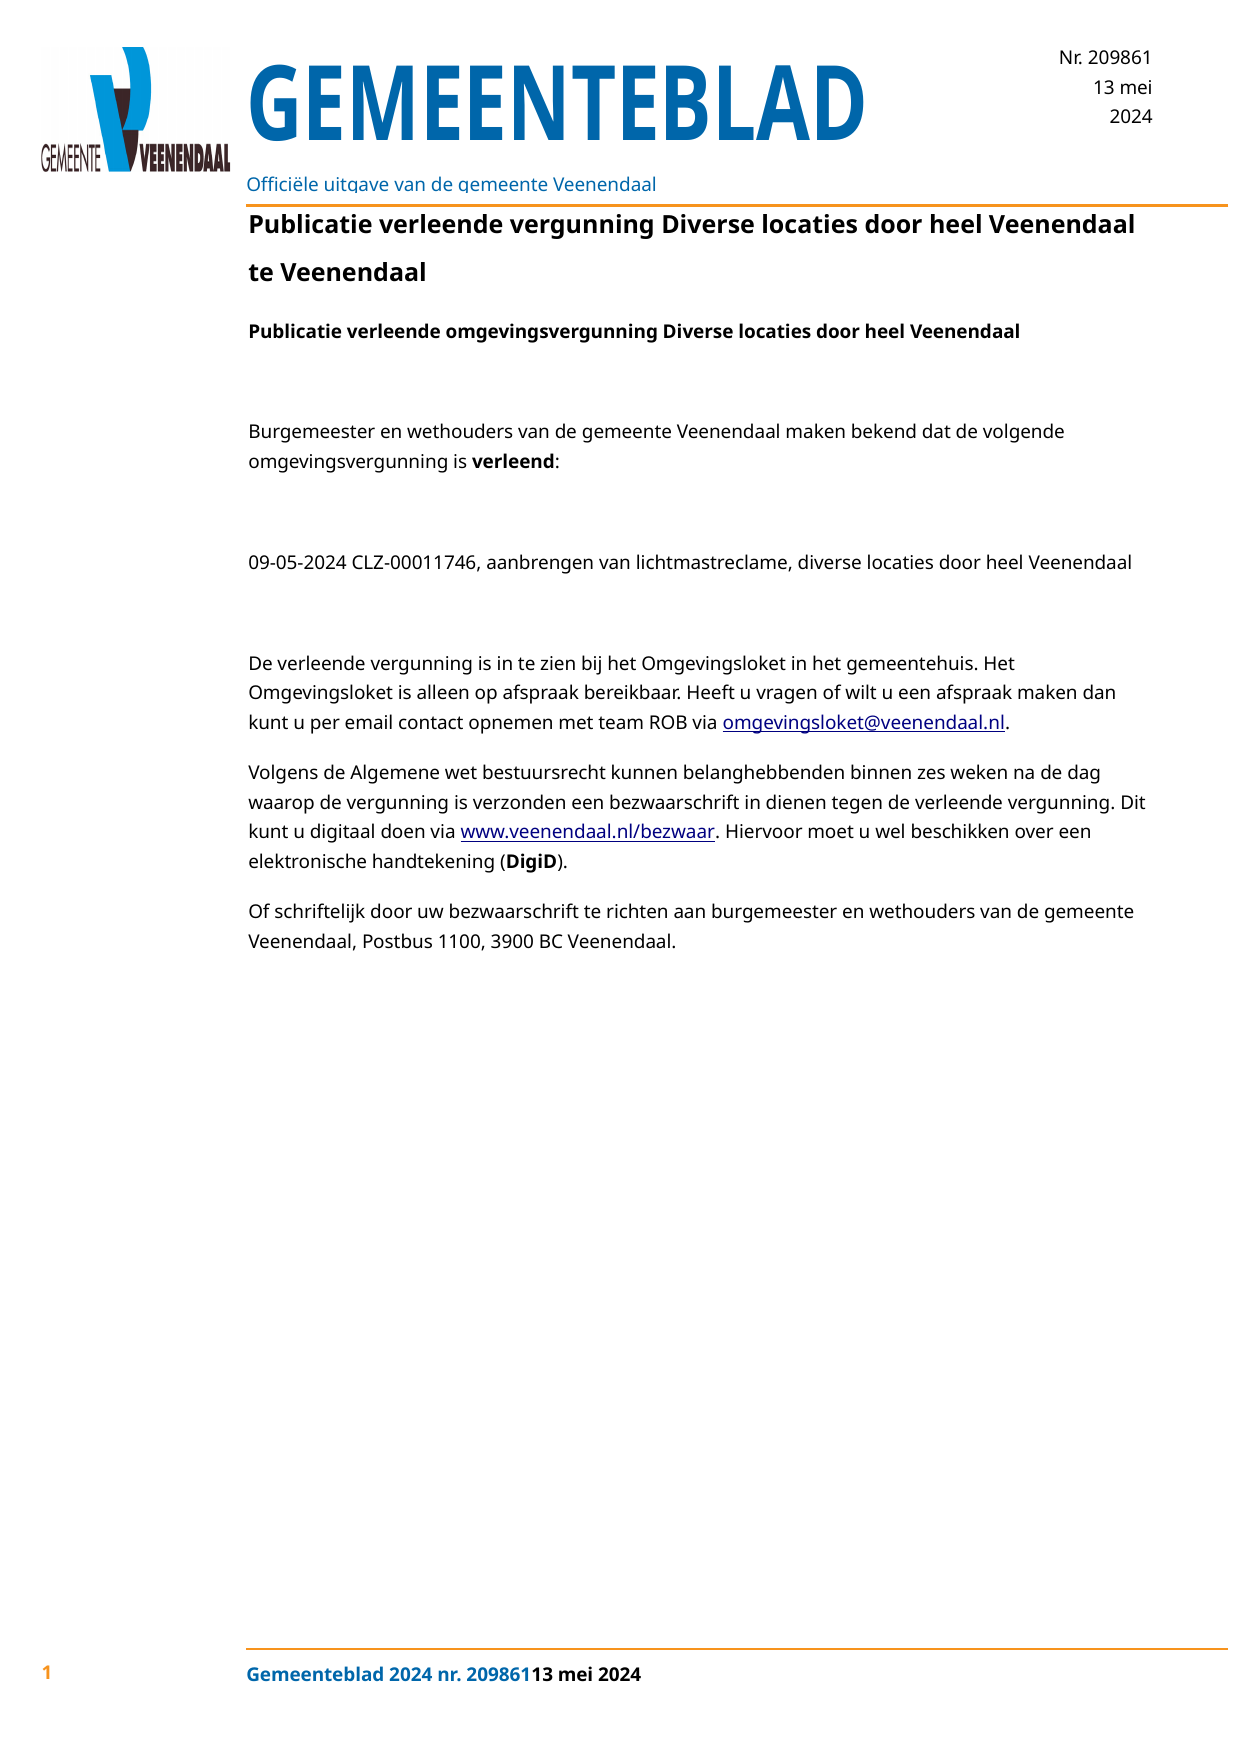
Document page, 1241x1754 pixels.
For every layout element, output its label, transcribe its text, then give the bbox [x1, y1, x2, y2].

picture [123, 47, 231, 172]
text Volgens de Algemene wet bestuursrecht kunnen belanghebbenden binnen zes weken na de dag waarop de vergunning is verzonden een bezwaarschrift in dienen tegen de verleende vergunning. Dit kunt u digitaal doen via www.veenendaal.nl/bezwaar. Hiervoor moet u wel beschikken over een elektronische handtekening (DigiD). [248, 759, 1152, 874]
text Publicatie verleende omgevingsvergunning Diverse locaties door heel Veenendaal [248, 318, 1152, 344]
picture [41, 47, 130, 172]
text Of schriftelijk door uw bezwaarschrift te richten aan burgemeester en wethouders van de gemeente Veenendaal, Postbus 1100, 3900 BC Veenendaal. [248, 899, 1152, 954]
text Burgemeester en wethouders van de gemeente Veenendaal maken bekend dat de volgende omgevingsvergunning is verleend: [248, 419, 1152, 474]
text De verleende vergunning is in te zien bij het Omgevingsloket in het gemeentehuis. Het Omgevingsloket is alleen op afspraak bereikbaar. Heeft u vragen of wilt u een afspraak maken dan kunt u per email contact opnemen met team ROB via omgevingsloket@veenendaal.nl. [248, 650, 1152, 735]
text Publicatie verleende vergunning Diverse locaties door heel Veenendaal te Veenendaal [248, 207, 1152, 288]
text 09-05-2024 CLZ-00011746, aanbrengen van lichtmastreclame, diverse locaties door heel Veenendaal [248, 549, 1152, 575]
